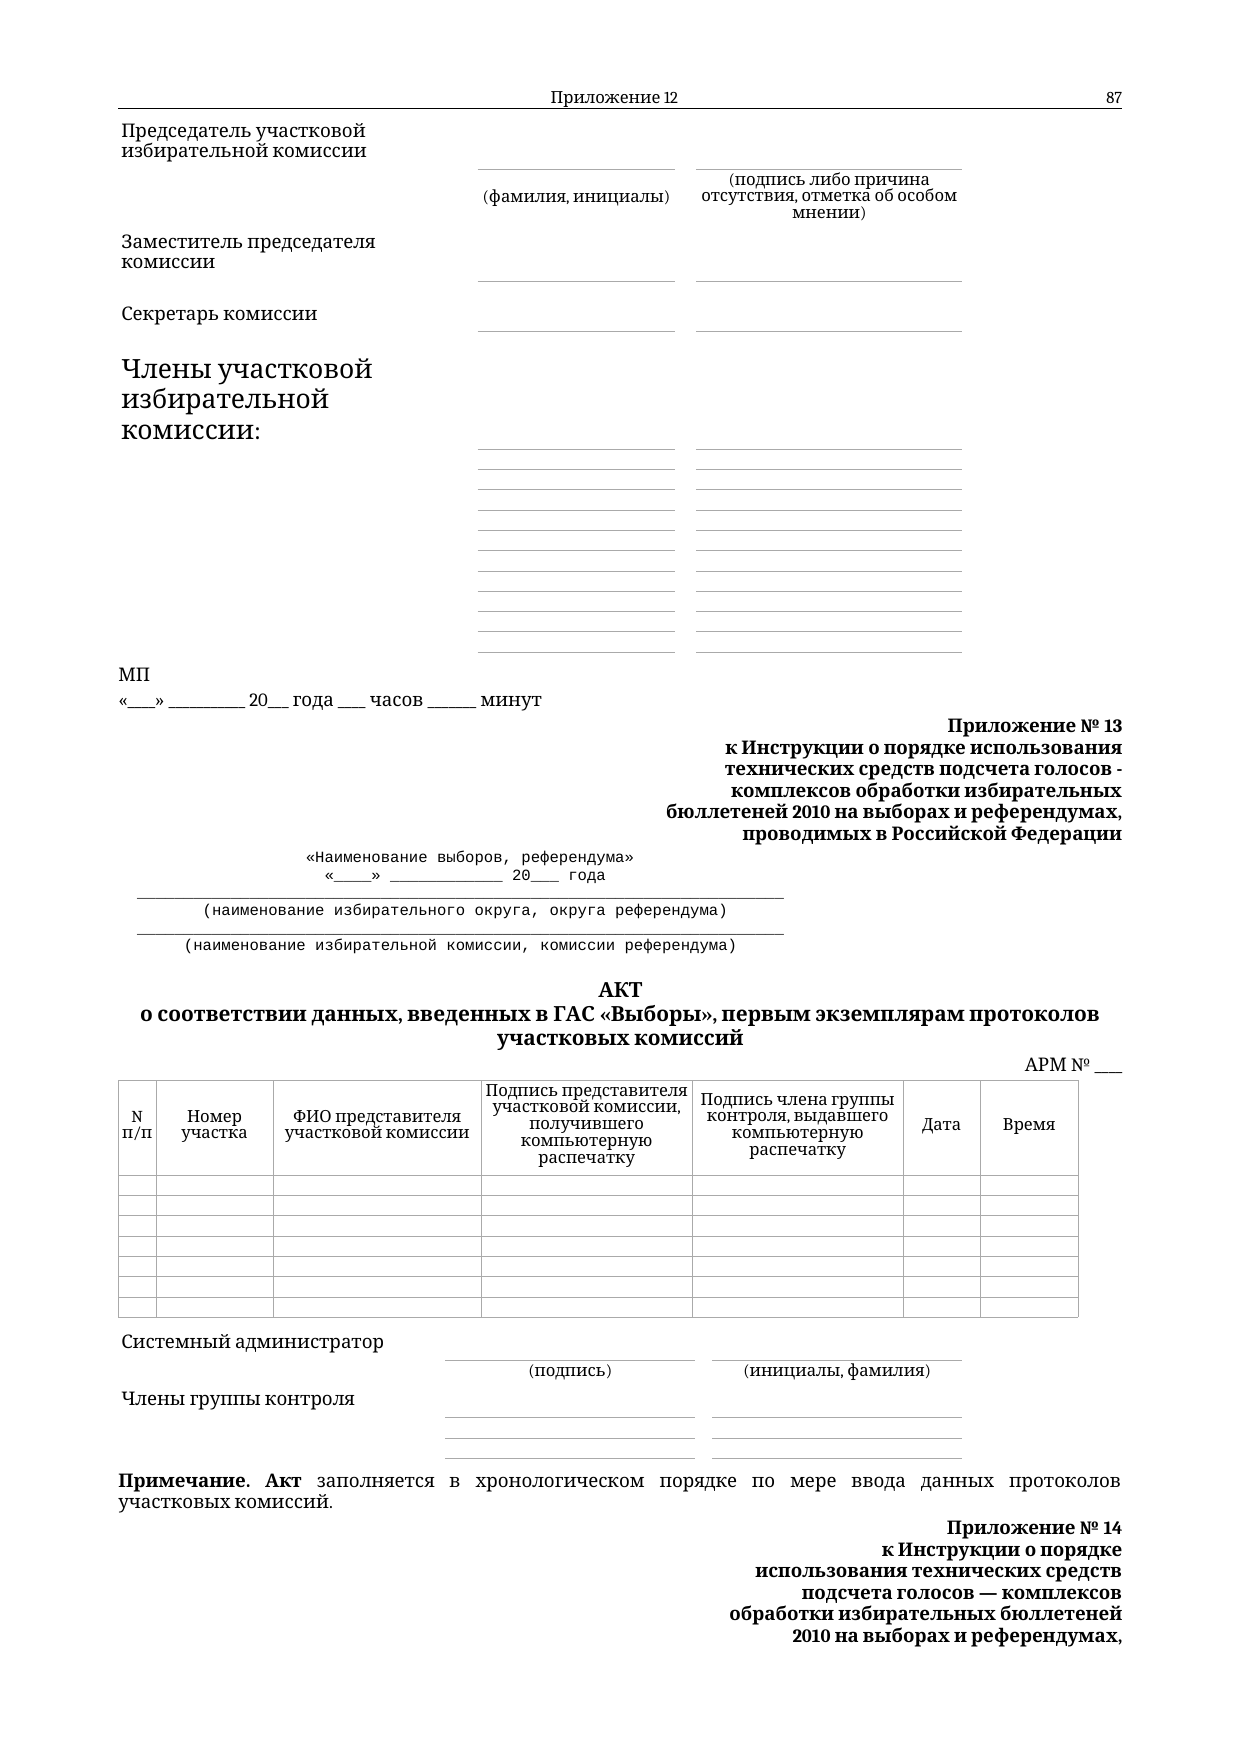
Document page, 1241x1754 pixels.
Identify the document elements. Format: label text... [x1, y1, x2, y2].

table_cell [461, 611, 478, 631]
table_cell [411, 1438, 445, 1458]
table_cell [461, 301, 478, 331]
table_cell [118, 530, 461, 550]
table_cell [274, 1257, 481, 1276]
table_header Подпись члена группы контроля, выдавшего компьютерную распечатку [693, 1081, 903, 1175]
table_cell [157, 1237, 273, 1256]
table_cell [478, 592, 675, 611]
table_cell [904, 1196, 980, 1215]
table_cell [478, 551, 675, 571]
table_cell [461, 230, 478, 281]
table_cell [482, 1196, 692, 1215]
table_cell [696, 551, 962, 571]
table_cell [696, 592, 962, 611]
table_cell [461, 631, 478, 652]
table_cell [478, 450, 675, 469]
table_cell [696, 572, 962, 591]
table_cell [482, 1257, 692, 1276]
table_header Системный администратор [118, 1329, 411, 1360]
table_cell [904, 1176, 980, 1195]
table_cell [695, 1387, 712, 1417]
table_cell [411, 1360, 445, 1387]
text АРМ № ____ [118, 1054, 1122, 1076]
table_cell [696, 282, 962, 301]
table_header [445, 1329, 695, 1360]
table_cell [696, 230, 962, 281]
table_header N п/п [119, 1081, 156, 1175]
table_cell [478, 572, 675, 591]
table_cell [981, 1298, 1078, 1317]
text Приложение № 14 к Инструкции о порядке использования технических средств подсчета голосов — комплексов обработки избирательных бюллетеней 2010 на выборах и референдумах, [118, 1517, 1122, 1647]
table_header [675, 118, 696, 169]
table_cell [904, 1257, 980, 1276]
table_cell (подпись) [445, 1361, 695, 1387]
table_cell [482, 1277, 692, 1297]
table_cell [461, 510, 478, 530]
table_cell [675, 550, 696, 571]
table_cell [118, 591, 461, 611]
table_cell [118, 1417, 411, 1437]
table_cell [157, 1176, 273, 1195]
table_cell [157, 1196, 273, 1215]
table_cell [693, 1257, 903, 1276]
table_cell [675, 301, 696, 331]
table_cell [119, 1298, 156, 1317]
table_cell [696, 470, 962, 489]
table_cell [981, 1277, 1078, 1297]
table_cell (подпись либо причина отсутствия, отметка об особом мнении) [696, 170, 962, 229]
table_cell [675, 489, 696, 509]
table_cell [675, 331, 696, 352]
table_cell [118, 469, 461, 489]
table_cell [482, 1176, 692, 1195]
table_cell [478, 511, 675, 530]
table_cell [696, 612, 962, 631]
table_cell [118, 281, 461, 301]
table_cell [478, 490, 675, 509]
table_cell [712, 1387, 962, 1417]
table_cell [445, 1418, 695, 1437]
table_cell [157, 1298, 273, 1317]
subtitle АКТ о соответствии данных, введенных в ГАС «Выборы», первым экземплярам протоколов участковых комиссий [118, 978, 1122, 1050]
table_cell [981, 1237, 1078, 1256]
table_cell [482, 1298, 692, 1317]
table_header [411, 1329, 445, 1360]
text (наименование избирательного округа, округа референдума) [118, 902, 1122, 920]
table_cell [696, 450, 962, 469]
table_cell [696, 490, 962, 509]
table_header [712, 1329, 962, 1360]
table_cell [675, 169, 696, 229]
table_cell [695, 1417, 712, 1437]
table_cell [478, 332, 675, 352]
table_cell [904, 1237, 980, 1256]
table_cell [461, 449, 478, 469]
table_cell [118, 510, 461, 530]
table_cell [118, 571, 461, 591]
table_cell [118, 1360, 411, 1387]
table_cell Заместитель председателя комиссии [118, 230, 461, 281]
table_cell [675, 469, 696, 489]
table_cell [696, 632, 962, 652]
table_cell [274, 1196, 481, 1215]
table_header Подпись представителя участковой комиссии, получившего компьютерную распечатку [482, 1081, 692, 1175]
text МП [118, 664, 1122, 686]
table_cell [157, 1277, 273, 1297]
table_cell [274, 1176, 481, 1195]
text «____» ____________ 20___ года [118, 867, 1122, 885]
table_cell [461, 550, 478, 571]
table_cell [461, 530, 478, 550]
table_cell [904, 1298, 980, 1317]
table_cell [693, 1237, 903, 1256]
table_cell Члены участковой избирательной комиссии: [118, 352, 461, 449]
table_cell [675, 631, 696, 652]
table_cell [411, 1417, 445, 1437]
table_cell [119, 1176, 156, 1195]
table_cell [478, 230, 675, 281]
table_header Номер участка [157, 1081, 273, 1175]
table_cell [981, 1176, 1078, 1195]
table_cell [118, 611, 461, 631]
table_cell [157, 1216, 273, 1236]
table_cell [274, 1237, 481, 1256]
table_cell [119, 1216, 156, 1236]
table_header [461, 118, 478, 169]
table_cell [118, 489, 461, 509]
table_header Время [981, 1081, 1078, 1175]
table_cell [712, 1418, 962, 1437]
table_cell [119, 1257, 156, 1276]
table_cell [461, 571, 478, 591]
table_cell [981, 1216, 1078, 1236]
table_header ФИО представителя участковой комиссии [274, 1081, 481, 1175]
table_cell [695, 1360, 712, 1387]
table_cell Члены группы контроля [118, 1387, 411, 1417]
table_cell (фамилия, инициалы) [478, 170, 675, 229]
table_cell [478, 531, 675, 550]
table_cell [461, 352, 478, 449]
table_cell [693, 1298, 903, 1317]
table_cell [461, 169, 478, 229]
table_cell [274, 1216, 481, 1236]
table_cell [696, 301, 962, 331]
table_cell [675, 530, 696, 550]
table_cell [675, 230, 696, 281]
table_cell [675, 352, 696, 449]
table_cell [118, 449, 461, 469]
text Приложение № 13 к Инструкции о порядке использования технических средств подсчета голосов - комплексов обработки избирательных бюллетеней 2010 на выборах и референдумах, проводимых в Российской Федерации [118, 716, 1122, 845]
table_cell [675, 510, 696, 530]
table_cell [904, 1216, 980, 1236]
table_cell [478, 301, 675, 331]
table_cell [118, 331, 461, 352]
table_header [696, 118, 962, 169]
table_cell (инициалы, фамилия) [712, 1361, 962, 1387]
table_cell [981, 1196, 1078, 1215]
table_cell [118, 1438, 411, 1458]
table_cell [157, 1257, 273, 1276]
table_cell Секретарь комиссии [118, 301, 461, 331]
table_cell [478, 612, 675, 631]
table_cell [478, 470, 675, 489]
table_cell [696, 332, 962, 352]
table_cell [274, 1277, 481, 1297]
table_cell [675, 571, 696, 591]
text _____________________________________________________________________ [118, 920, 1122, 938]
table_cell [461, 489, 478, 509]
table_cell [693, 1176, 903, 1195]
table_cell [712, 1439, 962, 1458]
text (наименование избирательной комиссии, комиссии референдума) [118, 938, 1122, 956]
table_cell [461, 281, 478, 301]
table_cell [675, 611, 696, 631]
text «____» ___________ 20___ года ____ часов _______ минут [118, 690, 1122, 712]
table_cell [478, 632, 675, 652]
table_cell [696, 511, 962, 530]
table_cell [445, 1439, 695, 1458]
table_cell [695, 1438, 712, 1458]
table_header Дата [904, 1081, 980, 1175]
table_cell [119, 1277, 156, 1297]
table_cell [274, 1298, 481, 1317]
table_cell [118, 631, 461, 652]
table_cell [675, 591, 696, 611]
table_cell [904, 1277, 980, 1297]
table_cell [981, 1257, 1078, 1276]
table_cell [118, 550, 461, 571]
table_cell [482, 1216, 692, 1236]
text _____________________________________________________________________ [118, 885, 1122, 902]
table_cell [478, 352, 675, 449]
table_cell [461, 331, 478, 352]
table_cell [482, 1237, 692, 1256]
table_cell [445, 1387, 695, 1417]
table_cell [119, 1237, 156, 1256]
table_header [695, 1329, 712, 1360]
table_cell [696, 531, 962, 550]
table_cell [693, 1216, 903, 1236]
table_header Председатель участковой избирательной комиссии [118, 118, 461, 169]
table_cell [461, 591, 478, 611]
table_cell [119, 1196, 156, 1215]
table_cell [693, 1196, 903, 1215]
table_cell [675, 449, 696, 469]
table_cell [478, 282, 675, 301]
text Примечание. Акт заполняется в хронологическом порядке по мере ввода данных протоколов участковых комиссий. [118, 1470, 1122, 1513]
text «Наименование выборов, референдума» [118, 849, 1122, 867]
table_cell [461, 469, 478, 489]
table_header [478, 118, 675, 169]
table_cell [411, 1387, 445, 1417]
table_cell [675, 281, 696, 301]
table_cell [693, 1277, 903, 1297]
table_cell [118, 169, 461, 229]
table_cell [696, 352, 962, 449]
